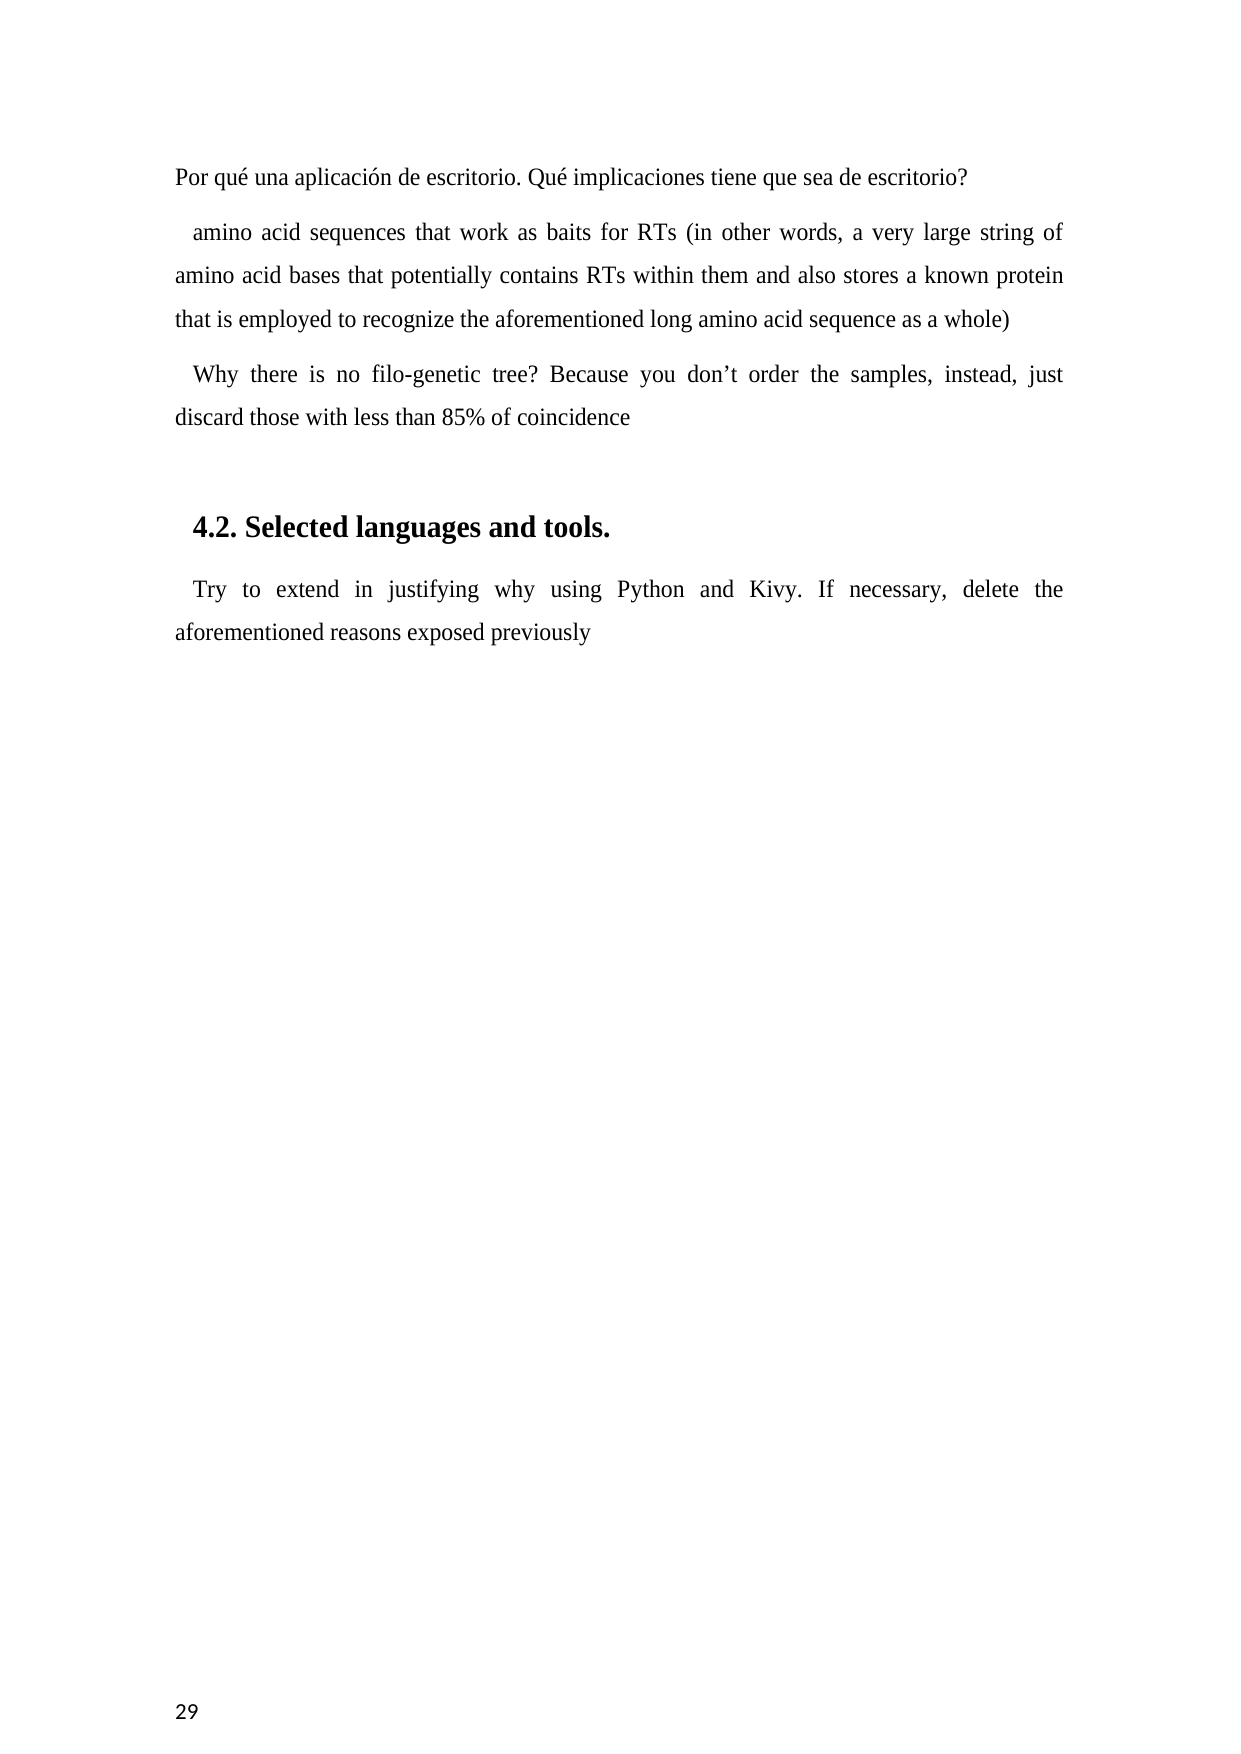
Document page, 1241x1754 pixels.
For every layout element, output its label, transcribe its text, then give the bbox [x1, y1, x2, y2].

text Try to extend in justifying why using Python and Kivy. If necessary, delete the aforementioned reasons exposed previously [175, 574, 1065, 646]
text 4.2. Selected languages and tools. [175, 508, 1065, 544]
text Por qué una aplicación de escritorio. Qué implicaciones tiene que sea de escritorio? [175, 162, 1065, 191]
text amino acid sequences that work as baits for RTs (in other words, a very large string of amino acid bases that potentially contains RTs within them and also stores a known protein that is employed to recognize the aforementioned long amino acid sequence as a whole) [175, 217, 1065, 332]
text Why there is no filo-genetic tree? Because you don’t order the samples, instead, just discard those with less than 85% of coincidence [175, 359, 1065, 431]
